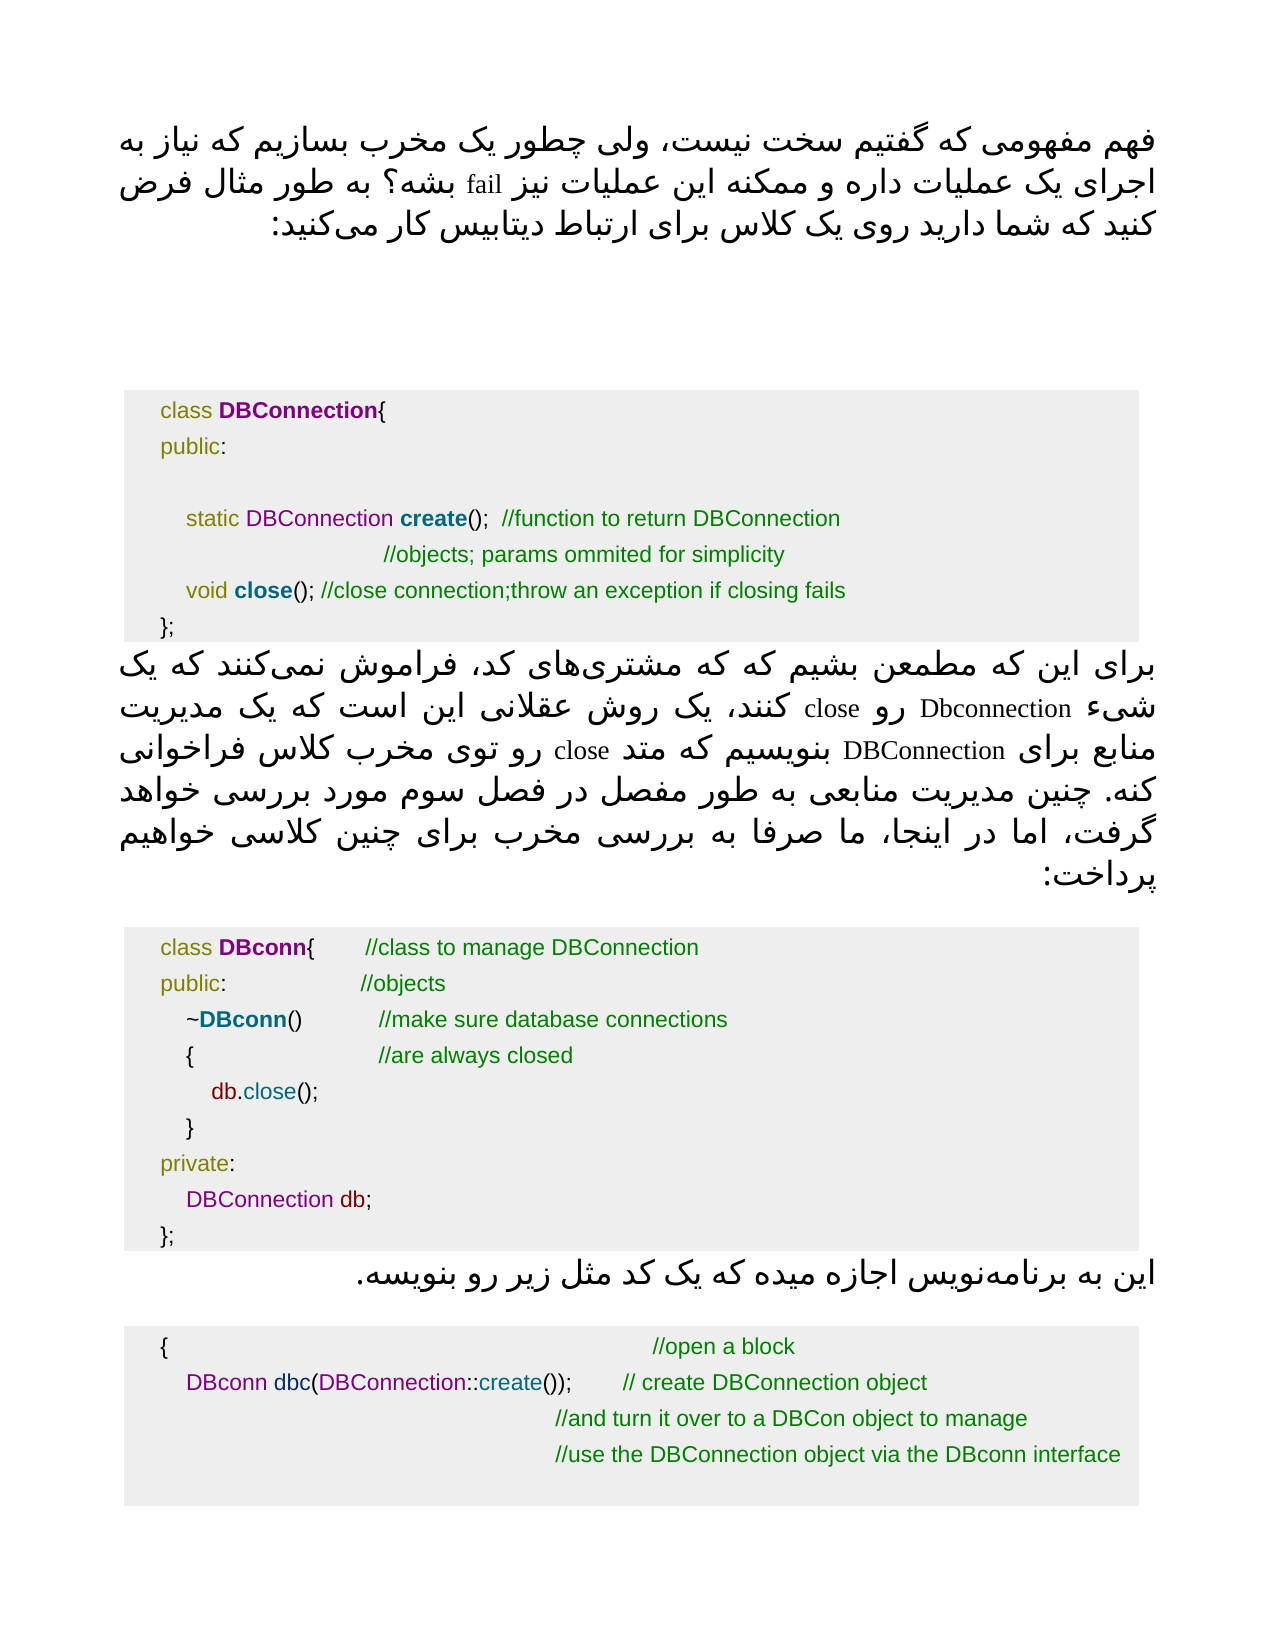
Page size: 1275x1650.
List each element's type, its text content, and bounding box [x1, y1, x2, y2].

text { //open a block [124, 1326, 1139, 1362]
text public: //objects [124, 963, 1139, 999]
text } [124, 1107, 1139, 1143]
text DBconn dbc(DBConnection::create()); // create DBConnection object [124, 1362, 1139, 1398]
text static DBConnection create(); //function to return DBConnection [124, 498, 1139, 534]
text void close(); //close connection;throw an exception if closing fails [124, 570, 1139, 606]
text برای این که مطمعن بشیم که که مشتری‌های کد، فراموش نمی‌کنند که یک شیء Dbconnection رو close کنند، یک روش عقلانی این است که یک مدیریت منابع برای DBConnection بنویسیم که متد close رو توی مخرب کلاس فراخوانی کنه. چنین مدیریت منابعی به طور مفصل در فصل سوم مورد بررسی خواهد گرفت، اما در اینجا، ما صرفا به بررسی مخرب برای چنین کلاسی خواهیم پرداخت: [118, 642, 1157, 894]
text }; [124, 606, 1139, 642]
text DBConnection db; [124, 1179, 1139, 1215]
text فهم مفهومی که گفتیم سخت نیست، ولی چطور یک مخرب بسازیم که نیاز به اجرای یک عملیات داره و ممکنه این عملیات نیز fail بشه؟ به طور مثال فرض کنید که شما دارید روی یک کلاس برای ارتباط دیتابیس کار می‌کنید: [118, 118, 1157, 244]
text class DBConnection{ [124, 390, 1139, 426]
text //and turn it over to a DBCon object to manage [124, 1398, 1139, 1434]
text { //are always closed [124, 1035, 1139, 1071]
text class DBconn{ //class to manage DBConnection [124, 927, 1139, 963]
text db.close(); [124, 1071, 1139, 1107]
text public: [124, 426, 1139, 462]
text }; [124, 1215, 1139, 1251]
text این به برنامه‌نویس اجازه میده که یک کد مثل زیر رو بنویسه. [118, 1251, 1157, 1293]
text //use the DBConnection object via the DBconn interface [124, 1434, 1139, 1470]
text private: [124, 1143, 1139, 1179]
text //objects; params ommited for simplicity [124, 534, 1139, 570]
text ~DBconn() //make sure database connections [124, 999, 1139, 1035]
